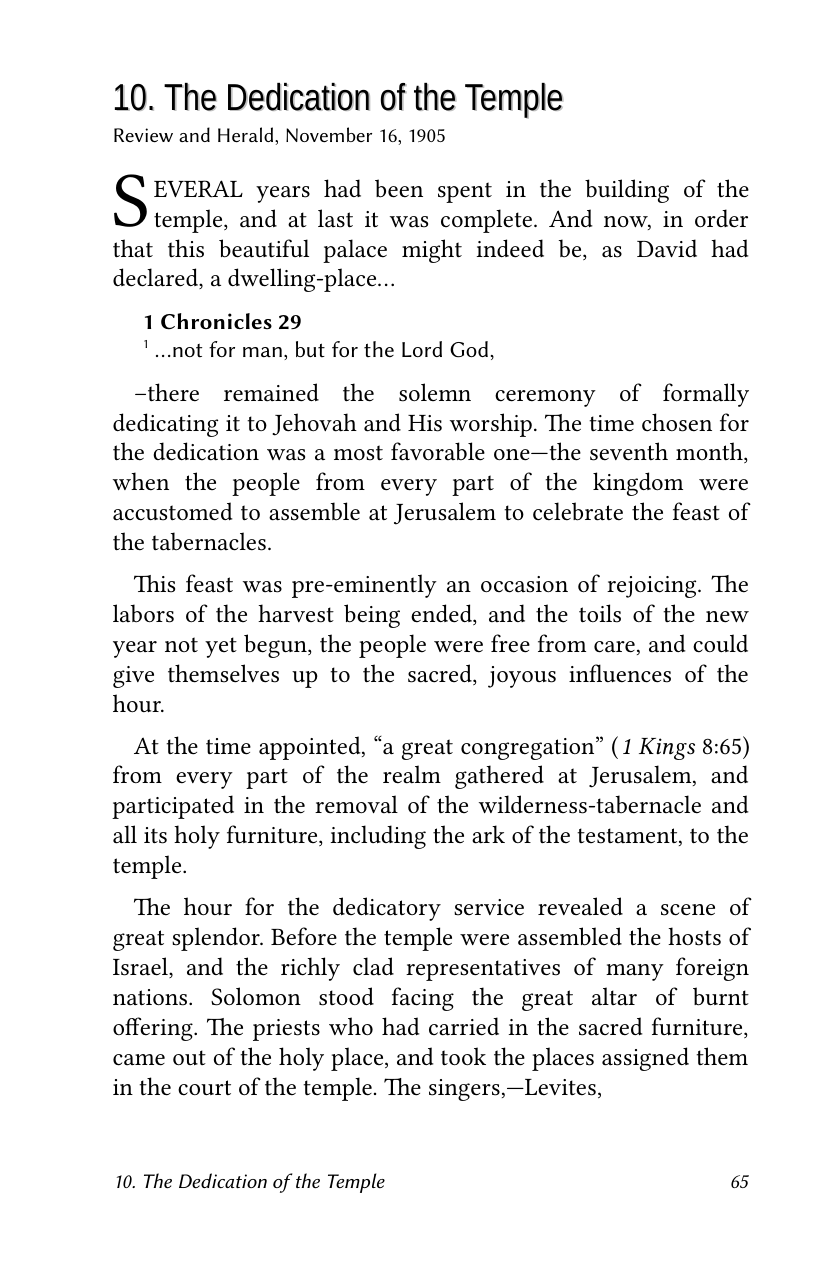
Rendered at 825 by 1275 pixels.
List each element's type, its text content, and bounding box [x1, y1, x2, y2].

text 1 Chronicles 29 [142, 309, 750, 336]
text At the time appointed, “a great congregation” (1 Kings 8:65) from every part of the realm gathered at Jerusalem, and participated in the removal of the wilderness-tabernacle and all its holy furniture, including the ark of the testament, to the temple. [112, 732, 750, 880]
text The hour for the dedicatory service revealed a scene of great splendor. Before the temple were assembled the hosts of Israel, and the richly clad representatives of many foreign nations. Solomon stood facing the great altar of burnt offering. The priests who had carried in the sacred furniture, came out of the holy place, and took the places assigned them in the court of the temple. The singers,—Levites, [112, 893, 750, 1101]
title The Dedication of the Temple [112, 75, 750, 118]
text Review and Herald, November 16, 1905 [112, 124, 750, 148]
text This feast was pre-eminently an occasion of rejoicing. The labors of the harvest being ended, and the toils of the new year not yet begun, the people were free from care, and could give themselves up to the sacred, joyous influences of the hour. [112, 570, 750, 718]
text 1 ...not for man, but for the Lord God, [142, 337, 720, 363]
text –there remained the solemn ceremony of formally dedicating it to Jehovah and His worship. The time chosen for the dedication was a most favorable one—the seventh month, when the people from every part of the kingdom were accustomed to assemble at Jerusalem to celebrate the feast of the tabernacles. [112, 379, 750, 557]
text SEVERAL years had been spent in the building of the temple, and at last it was complete. And now, in order that this beautiful palace might indeed be, as David had declared, a dwelling-place… [112, 175, 750, 293]
